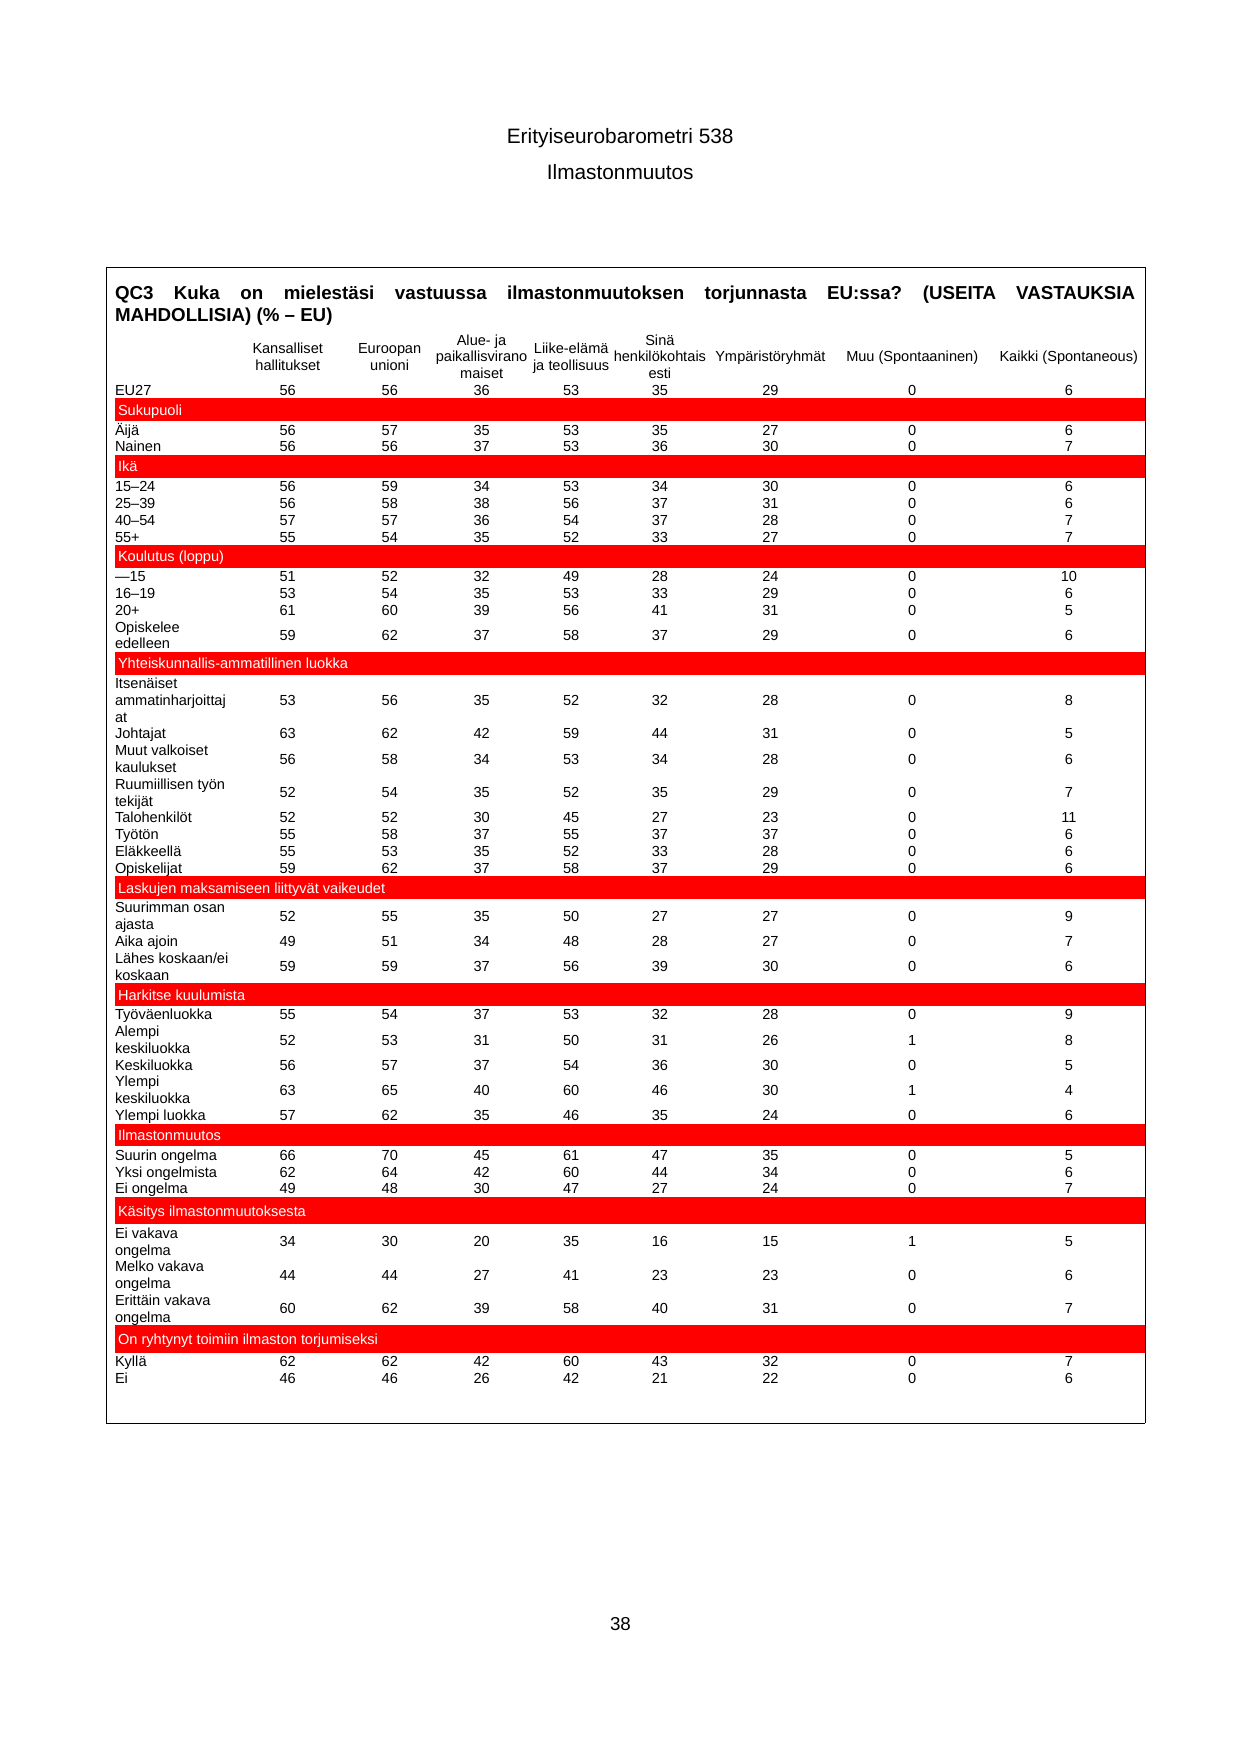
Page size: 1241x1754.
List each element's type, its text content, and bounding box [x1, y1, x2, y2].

table_cell 35 [613, 421, 706, 438]
table_cell 39 [613, 950, 706, 983]
table_cell 5 [990, 1146, 1145, 1163]
table_cell 54 [345, 585, 434, 602]
table_cell Yhteiskunnallis-ammatillinen luokka [115, 652, 1145, 675]
table_cell 7 [990, 511, 1145, 528]
table_cell 59 [230, 950, 345, 983]
table_cell 0 [834, 585, 990, 602]
table_cell [613, 1197, 706, 1224]
table_cell 37 [434, 826, 529, 843]
table_cell 0 [834, 1163, 990, 1180]
table_cell 53 [529, 478, 613, 495]
table_cell 53 [529, 421, 613, 438]
table_cell 6 [990, 843, 1145, 859]
table_cell 8 [990, 1023, 1145, 1056]
table_cell 34 [434, 742, 529, 776]
table_cell 0 [834, 950, 990, 983]
table_cell 52 [230, 1023, 345, 1056]
table_cell 34 [434, 933, 529, 949]
table_cell 30 [434, 1180, 529, 1197]
table_cell 27 [706, 933, 834, 949]
table_cell 48 [345, 1180, 434, 1197]
table_cell 6 [990, 1163, 1145, 1180]
table_header Alue- ja paikallisviranomaiset [434, 331, 529, 382]
table_cell 6 [990, 1107, 1145, 1123]
table_cell 29 [706, 382, 834, 398]
table_cell 0 [834, 421, 990, 438]
table_cell Suurimman osan ajasta [115, 899, 230, 933]
table_cell On ryhtynyt toimiin ilmaston torjumiseksi [115, 1325, 613, 1353]
table_cell 52 [529, 843, 613, 859]
table_cell Koulutus (loppu) [115, 545, 1145, 568]
table_cell 37 [613, 511, 706, 528]
table_cell Eläkkeellä [115, 843, 230, 859]
table_cell [706, 1197, 834, 1224]
table_cell 52 [230, 809, 345, 826]
table_cell Alempi keskiluokka [115, 1023, 230, 1056]
table_cell 55+ [115, 528, 230, 545]
table_cell 32 [613, 675, 706, 725]
table_cell 6 [990, 478, 1145, 495]
table_cell 56 [230, 382, 345, 398]
table_cell 37 [434, 1006, 529, 1023]
table_cell 0 [834, 776, 990, 809]
table_cell 59 [345, 478, 434, 495]
table_cell 31 [434, 1023, 529, 1056]
table_cell 58 [345, 826, 434, 843]
table_cell Melko vakava ongelma [115, 1258, 230, 1292]
table_cell 28 [706, 1006, 834, 1023]
table_cell 56 [345, 382, 434, 398]
table_cell 25–39 [115, 495, 230, 511]
table_cell 53 [529, 382, 613, 398]
table_cell Aika ajoin [115, 933, 230, 949]
table_cell 32 [706, 1353, 834, 1370]
table_cell 38 [434, 495, 529, 511]
table_cell Työväenluokka [115, 1006, 230, 1023]
table_cell 0 [834, 1056, 990, 1073]
table_cell 34 [613, 742, 706, 776]
table_cell 62 [345, 1353, 434, 1370]
table_cell 46 [613, 1073, 706, 1107]
table_cell 47 [529, 1180, 613, 1197]
table_cell 57 [230, 1107, 345, 1123]
table_cell 31 [706, 725, 834, 742]
table_cell 0 [834, 725, 990, 742]
table_cell 27 [613, 1180, 706, 1197]
table_cell 15–24 [115, 478, 230, 495]
table_cell 5 [990, 1225, 1145, 1258]
table_cell [613, 1325, 706, 1353]
table_cell 28 [706, 843, 834, 859]
table_cell 58 [345, 495, 434, 511]
table_cell Talohenkilöt [115, 809, 230, 826]
table_cell 30 [345, 1225, 434, 1258]
table_cell 7 [990, 1353, 1145, 1370]
table_cell 66 [230, 1146, 345, 1163]
table_cell 0 [834, 809, 990, 826]
table_cell 61 [230, 602, 345, 618]
table_cell 28 [613, 568, 706, 585]
table_cell 0 [834, 933, 990, 949]
table_cell 59 [529, 725, 613, 742]
table_cell Ruumiillisen työn tekijät [115, 776, 230, 809]
table_cell 0 [834, 1146, 990, 1163]
table_cell Itsenäiset ammatinharjoittajat [115, 675, 230, 725]
table_cell 31 [706, 1292, 834, 1325]
table_cell 55 [529, 826, 613, 843]
table_cell 44 [613, 725, 706, 742]
table_cell 0 [834, 511, 990, 528]
table_cell 55 [230, 826, 345, 843]
table_cell 45 [434, 1146, 529, 1163]
table_cell 6 [990, 382, 1145, 398]
table_cell 0 [834, 528, 990, 545]
table_cell 56 [345, 675, 434, 725]
table_cell 58 [529, 618, 613, 652]
table_cell 54 [345, 1006, 434, 1023]
table_cell 29 [706, 776, 834, 809]
table_cell Kyllä [115, 1353, 230, 1370]
table_cell 23 [706, 1258, 834, 1292]
table_cell Työtön [115, 826, 230, 843]
table_cell Suurin ongelma [115, 1146, 230, 1163]
table_cell Opiskelee edelleen [115, 618, 230, 652]
table_cell Nainen [115, 438, 230, 455]
table_cell 64 [345, 1163, 434, 1180]
table_header Kansalliset hallitukset [230, 331, 345, 382]
table_cell 37 [434, 438, 529, 455]
table_cell Johtajat [115, 725, 230, 742]
table_cell 60 [529, 1163, 613, 1180]
table_cell 62 [345, 859, 434, 876]
table_cell 20 [434, 1225, 529, 1258]
table_cell [834, 1197, 990, 1224]
table_cell 21 [613, 1370, 706, 1387]
table_cell 23 [706, 809, 834, 826]
table_cell 27 [706, 528, 834, 545]
table_cell 39 [434, 602, 529, 618]
table_cell 37 [434, 1056, 529, 1073]
table_cell 44 [345, 1258, 434, 1292]
table_header Euroopan unioni [345, 331, 434, 382]
table_cell Laskujen maksamiseen liittyvät vaikeudet [115, 876, 1145, 899]
table_cell 52 [345, 568, 434, 585]
table_cell 33 [613, 843, 706, 859]
table_cell Sukupuoli [115, 398, 1145, 421]
table_cell 37 [706, 826, 834, 843]
table_cell 7 [990, 1180, 1145, 1197]
table_cell [990, 1325, 1145, 1353]
table_cell 31 [706, 495, 834, 511]
table_cell 22 [706, 1370, 834, 1387]
table_cell 37 [613, 859, 706, 876]
table_cell 30 [706, 1056, 834, 1073]
table_cell 62 [230, 1353, 345, 1370]
table_cell 27 [434, 1258, 529, 1292]
table_cell 52 [529, 675, 613, 725]
table_cell 62 [345, 725, 434, 742]
table_cell Ei [115, 1370, 230, 1387]
table_cell 60 [529, 1353, 613, 1370]
table_cell 7 [990, 933, 1145, 949]
table_cell 35 [434, 1107, 529, 1123]
table_cell 54 [345, 776, 434, 809]
table_cell 35 [613, 382, 706, 398]
table_cell 56 [529, 950, 613, 983]
table_cell 60 [230, 1292, 345, 1325]
table_cell 40 [434, 1073, 529, 1107]
table_cell 6 [990, 859, 1145, 876]
table_cell 52 [230, 899, 345, 933]
table_cell Ei vakava ongelma [115, 1225, 230, 1258]
table_cell [706, 1325, 834, 1353]
table_cell Lähes koskaan/ei koskaan [115, 950, 230, 983]
table_cell —15 [115, 568, 230, 585]
table_cell EU27 [115, 382, 230, 398]
table_cell 0 [834, 618, 990, 652]
table_cell 27 [706, 421, 834, 438]
table_cell 29 [706, 859, 834, 876]
table_cell 0 [834, 1006, 990, 1023]
table_cell 56 [345, 438, 434, 455]
table_cell 52 [230, 776, 345, 809]
table_cell 0 [834, 382, 990, 398]
table_cell 53 [529, 1006, 613, 1023]
table_cell 35 [613, 1107, 706, 1123]
table_cell 39 [434, 1292, 529, 1325]
table_cell Ylempi luokka [115, 1107, 230, 1123]
table_cell 48 [529, 933, 613, 949]
table_cell 56 [230, 1056, 345, 1073]
table_cell 53 [345, 843, 434, 859]
table_cell 44 [613, 1163, 706, 1180]
table_cell 46 [345, 1370, 434, 1387]
table_cell 35 [434, 899, 529, 933]
table_cell 6 [990, 585, 1145, 602]
table_cell 62 [230, 1163, 345, 1180]
table_cell Opiskelijat [115, 859, 230, 876]
table_cell 52 [529, 528, 613, 545]
table_cell 35 [434, 776, 529, 809]
table_cell 30 [434, 809, 529, 826]
table_cell 56 [529, 495, 613, 511]
table_cell 0 [834, 899, 990, 933]
table_cell 27 [613, 899, 706, 933]
table_cell 0 [834, 843, 990, 859]
table_cell 7 [990, 1292, 1145, 1325]
table_cell 11 [990, 809, 1145, 826]
table_cell 37 [434, 618, 529, 652]
table_cell 60 [529, 1073, 613, 1107]
table_cell [834, 1325, 990, 1353]
table_cell 54 [345, 528, 434, 545]
table_cell 42 [529, 1370, 613, 1387]
table_cell 30 [706, 438, 834, 455]
table_cell 28 [706, 742, 834, 776]
table_cell 44 [230, 1258, 345, 1292]
table_cell 49 [230, 1180, 345, 1197]
table_cell 16 [613, 1225, 706, 1258]
table_cell 52 [529, 776, 613, 809]
table_cell Käsitys ilmastonmuutoksesta [115, 1197, 613, 1224]
table_header Kaikki (Spontaneous) [990, 331, 1145, 382]
table_cell 16–19 [115, 585, 230, 602]
table_cell 0 [834, 1370, 990, 1387]
table_cell 41 [529, 1258, 613, 1292]
table_cell 65 [345, 1073, 434, 1107]
table_cell 27 [706, 899, 834, 933]
table_cell 6 [990, 618, 1145, 652]
table_cell 30 [706, 950, 834, 983]
table_cell 32 [613, 1006, 706, 1023]
table_cell 59 [230, 618, 345, 652]
table_cell Keskiluokka [115, 1056, 230, 1073]
table_cell 51 [345, 933, 434, 949]
table_cell 42 [434, 1353, 529, 1370]
table_cell 42 [434, 1163, 529, 1180]
table_cell 0 [834, 602, 990, 618]
table_cell 32 [434, 568, 529, 585]
table_cell 29 [706, 585, 834, 602]
table_cell 0 [834, 742, 990, 776]
table_cell 24 [706, 568, 834, 585]
table_cell 53 [230, 675, 345, 725]
table_cell 0 [834, 826, 990, 843]
table_cell 28 [613, 933, 706, 949]
table_cell 0 [834, 478, 990, 495]
table_cell 30 [706, 1073, 834, 1107]
table_cell 5 [990, 725, 1145, 742]
table_cell 62 [345, 1107, 434, 1123]
table_cell 60 [345, 602, 434, 618]
table_cell 7 [990, 776, 1145, 809]
table_cell 55 [230, 1006, 345, 1023]
table_cell 58 [529, 859, 613, 876]
table_cell 56 [230, 421, 345, 438]
table_cell 35 [434, 843, 529, 859]
table_header [115, 331, 230, 382]
table_cell Erittäin vakava ongelma [115, 1292, 230, 1325]
table_cell 34 [230, 1225, 345, 1258]
table_cell Ylempi keskiluokka [115, 1073, 230, 1107]
table_header Muu (Spontaaninen) [834, 331, 990, 382]
table_cell 53 [345, 1023, 434, 1056]
table_cell 36 [613, 438, 706, 455]
table_cell 24 [706, 1107, 834, 1123]
table_cell 0 [834, 1107, 990, 1123]
table_cell 6 [990, 826, 1145, 843]
table_cell 5 [990, 1056, 1145, 1073]
table_cell 55 [230, 528, 345, 545]
table_cell 61 [529, 1146, 613, 1163]
table_cell 45 [529, 809, 613, 826]
table_cell 9 [990, 899, 1145, 933]
table_cell 55 [345, 899, 434, 933]
table_cell Muut valkoiset kaulukset [115, 742, 230, 776]
table_header Ympäristöryhmät [706, 331, 834, 382]
table_cell 34 [434, 478, 529, 495]
table_cell 26 [434, 1370, 529, 1387]
table_cell 6 [990, 1258, 1145, 1292]
table_cell Harkitse kuulumista [115, 983, 1145, 1006]
table_cell 29 [706, 618, 834, 652]
table_cell 36 [434, 511, 529, 528]
table_cell 37 [613, 826, 706, 843]
table_cell Ikä [115, 455, 1145, 478]
table_cell 23 [613, 1258, 706, 1292]
table_cell 51 [230, 568, 345, 585]
table_cell 0 [834, 675, 990, 725]
table_cell 31 [613, 1023, 706, 1056]
table_cell [990, 1197, 1145, 1224]
table_cell 0 [834, 568, 990, 585]
table_cell 52 [345, 809, 434, 826]
table_cell 56 [230, 478, 345, 495]
table_cell 40 [613, 1292, 706, 1325]
table_cell 20+ [115, 602, 230, 618]
table_cell 7 [990, 528, 1145, 545]
table_header Liike-elämä ja teollisuus [529, 331, 613, 382]
table_cell 0 [834, 1292, 990, 1325]
table_cell 6 [990, 1370, 1145, 1387]
table_cell 63 [230, 1073, 345, 1107]
table_cell 58 [529, 1292, 613, 1325]
table_cell 24 [706, 1180, 834, 1197]
table_cell 33 [613, 528, 706, 545]
table_cell 35 [613, 776, 706, 809]
table_cell 37 [613, 618, 706, 652]
table_cell 53 [230, 585, 345, 602]
table_cell 57 [345, 511, 434, 528]
table_cell 50 [529, 1023, 613, 1056]
table_cell 35 [706, 1146, 834, 1163]
table_cell 57 [345, 1056, 434, 1073]
table_cell 37 [613, 495, 706, 511]
table_cell 40–54 [115, 511, 230, 528]
table_cell 54 [529, 1056, 613, 1073]
table_cell 27 [613, 809, 706, 826]
table_cell Ei ongelma [115, 1180, 230, 1197]
table_cell 56 [230, 495, 345, 511]
table_cell 0 [834, 1258, 990, 1292]
table_cell 30 [706, 478, 834, 495]
table_cell 70 [345, 1146, 434, 1163]
table_cell 62 [345, 618, 434, 652]
table_cell 8 [990, 675, 1145, 725]
table_cell 35 [434, 421, 529, 438]
table_cell 57 [345, 421, 434, 438]
table_cell 37 [434, 950, 529, 983]
table_cell 0 [834, 495, 990, 511]
table_cell 58 [345, 742, 434, 776]
table_cell 56 [230, 742, 345, 776]
table_cell Äijä [115, 421, 230, 438]
table_cell 26 [706, 1023, 834, 1056]
table_cell 6 [990, 421, 1145, 438]
table_header Sinä henkilökohtaisesti [613, 331, 706, 382]
table_cell 36 [613, 1056, 706, 1073]
table_cell 50 [529, 899, 613, 933]
table_cell 0 [834, 1180, 990, 1197]
table_cell 0 [834, 859, 990, 876]
table_cell 0 [834, 438, 990, 455]
table_cell 37 [434, 859, 529, 876]
table_cell 49 [529, 568, 613, 585]
table_cell 6 [990, 950, 1145, 983]
table_cell 35 [434, 528, 529, 545]
table_cell 54 [529, 511, 613, 528]
table_cell 56 [529, 602, 613, 618]
table_cell 6 [990, 495, 1145, 511]
table_cell 56 [230, 438, 345, 455]
table_cell 9 [990, 1006, 1145, 1023]
table_cell 47 [613, 1146, 706, 1163]
table_cell 5 [990, 602, 1145, 618]
table_cell 4 [990, 1073, 1145, 1107]
table_cell 0 [834, 1353, 990, 1370]
table_cell 46 [230, 1370, 345, 1387]
table_cell 7 [990, 438, 1145, 455]
table_cell 10 [990, 568, 1145, 585]
table_cell 35 [434, 675, 529, 725]
table_cell 6 [990, 742, 1145, 776]
table_cell 28 [706, 675, 834, 725]
table_cell 15 [706, 1225, 834, 1258]
table_cell 31 [706, 602, 834, 618]
table_cell 53 [529, 742, 613, 776]
table_cell 59 [345, 950, 434, 983]
table_cell 35 [434, 585, 529, 602]
table_cell 28 [706, 511, 834, 528]
table_cell 35 [529, 1225, 613, 1258]
table_cell 53 [529, 438, 613, 455]
table_cell Ilmastonmuutos [115, 1124, 1145, 1146]
table_cell 1 [834, 1023, 990, 1056]
table_cell Yksi ongelmista [115, 1163, 230, 1180]
table_cell 46 [529, 1107, 613, 1123]
table_cell 55 [230, 843, 345, 859]
table_cell 34 [706, 1163, 834, 1180]
table_cell 59 [230, 859, 345, 876]
table_cell 43 [613, 1353, 706, 1370]
table_cell 62 [345, 1292, 434, 1325]
table_cell 1 [834, 1073, 990, 1107]
table_cell 36 [434, 382, 529, 398]
table_cell 42 [434, 725, 529, 742]
table_cell 41 [613, 602, 706, 618]
table_cell 1 [834, 1225, 990, 1258]
table_cell 33 [613, 585, 706, 602]
table_cell 57 [230, 511, 345, 528]
table_cell 49 [230, 933, 345, 949]
table_cell 63 [230, 725, 345, 742]
table_cell 53 [529, 585, 613, 602]
table_cell 34 [613, 478, 706, 495]
text QC3 Kuka on mielestäsi vastuussa ilmastonmuutoksen torjunnasta EU:ssa? (USEITA VASTAUKSIA MAHDOLLISIA) (% – EU) [115, 282, 1136, 325]
